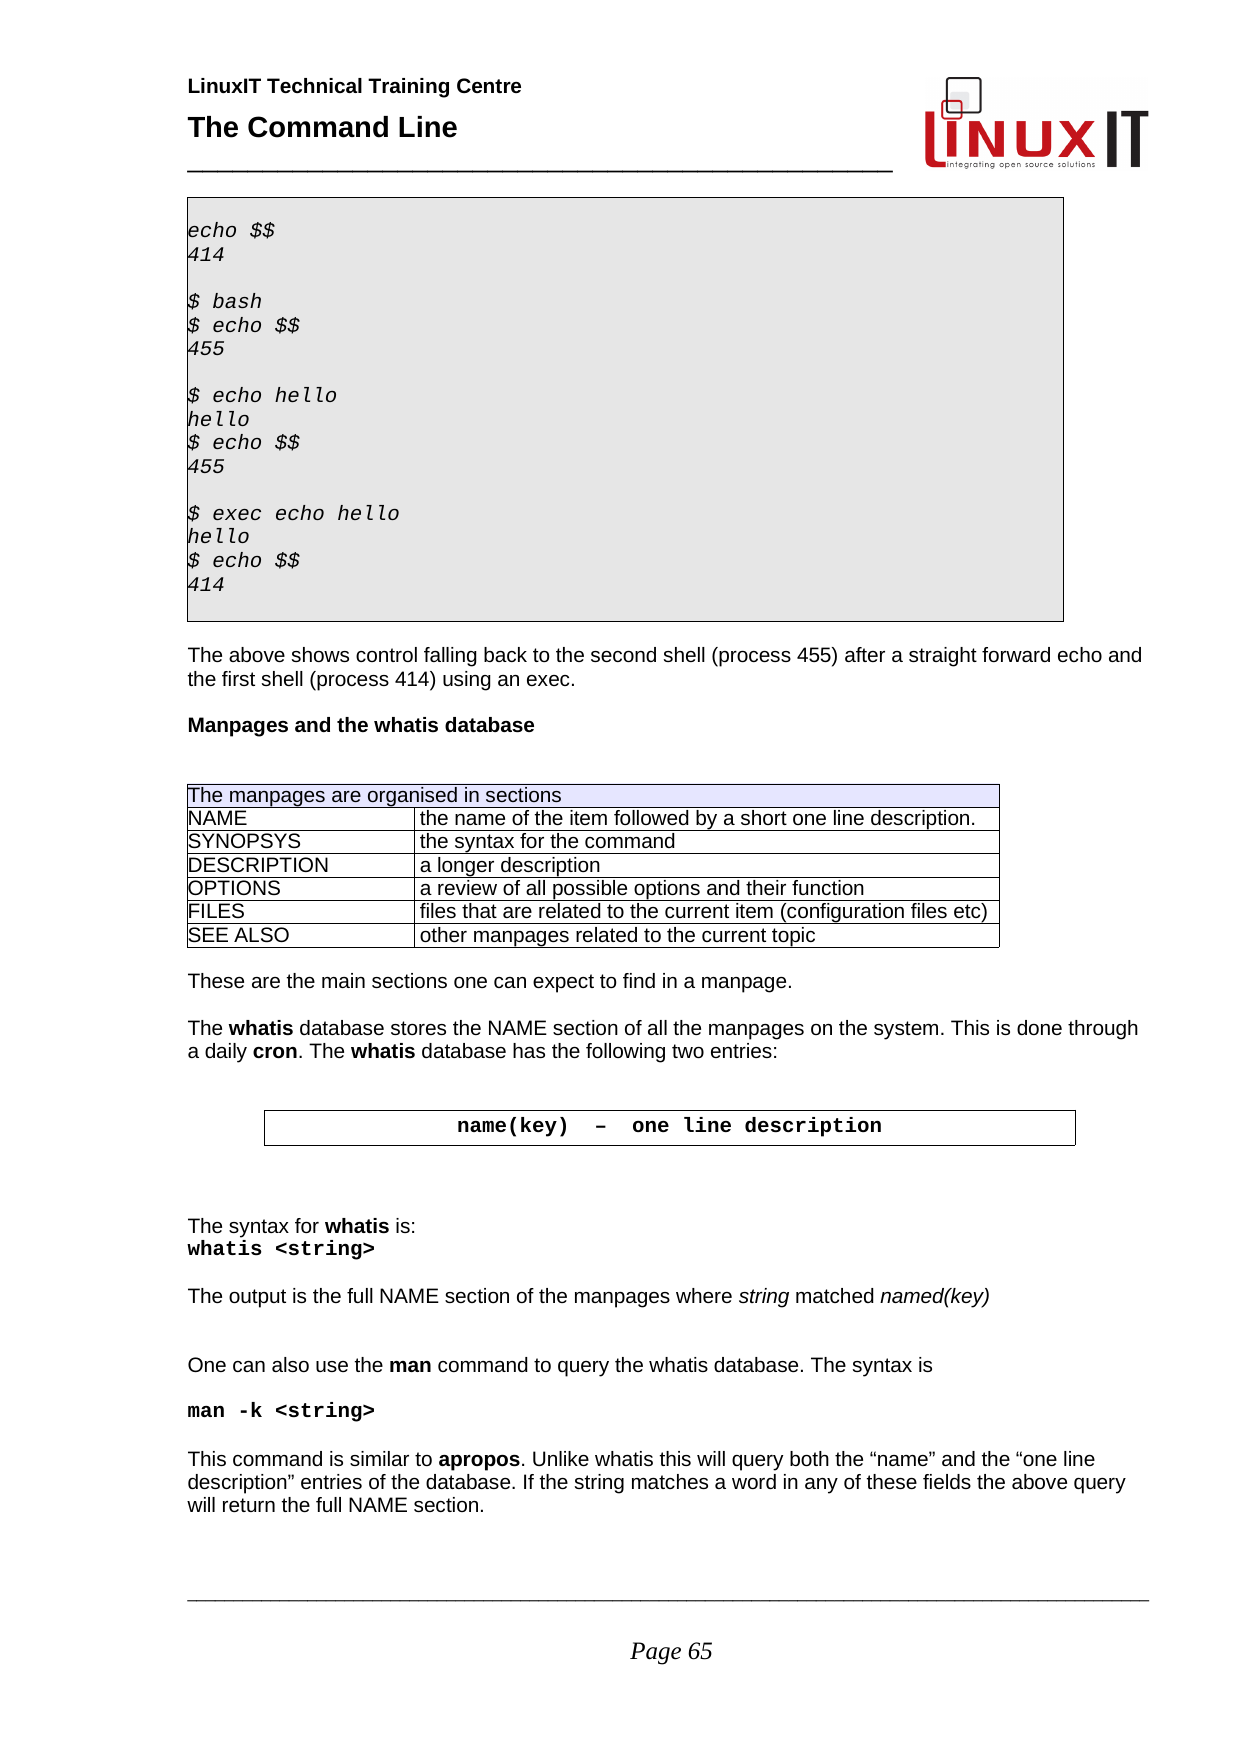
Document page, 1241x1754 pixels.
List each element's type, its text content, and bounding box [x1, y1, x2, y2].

text The above shows control falling back to the second shell (process 455) after a straight forward echo and the first shell (process 414) using an exec. [187, 644, 1151, 691]
table_cell FILES [188, 901, 414, 923]
table_cell NAME [188, 808, 414, 830]
text The syntax for whatis is: [187, 1214, 1151, 1238]
table_cell files that are related to the current item (configuration files etc) [415, 901, 999, 923]
picture [925, 77, 1149, 171]
table_cell SYNOPSYS [188, 831, 414, 853]
table_cell other manpages related to the current topic [415, 924, 999, 947]
table_cell a review of all possible options and their function [415, 878, 999, 900]
table_cell DESCRIPTION [188, 854, 414, 877]
text The whatis database stores the NAME section of all the manpages on the system. This is done through a daily cron. The whatis database has the following two entries: [187, 1017, 1151, 1063]
text Manpages and the whatis database [187, 714, 1151, 737]
table_cell a longer description [415, 854, 999, 877]
text One can also use the man command to query the whatis database. The syntax is [187, 1354, 1151, 1377]
table_cell SEE ALSO [188, 924, 414, 947]
text The output is the full NAME section of the manpages where string matched named(key) [187, 1284, 1151, 1308]
text man -k <string> [187, 1401, 1151, 1424]
table_cell the syntax for the command [415, 831, 999, 853]
table_cell the name of the item followed by a short one line description. [415, 808, 999, 830]
text whatis <string> [187, 1238, 1151, 1261]
table_header echo $$ 414 $ bash $ echo $$ 455 $ echo hello hello $ echo $$ 455 $ exec echo hello hello $ echo $$ 414 [188, 198, 1063, 621]
table_header name(key) – one line description [265, 1111, 1075, 1145]
table_cell OPTIONS [188, 878, 414, 900]
text This command is similar to apropos. Unlike whatis this will query both the “name” and the “one line description” entries of the database. If the string matches a word in any of these fields the above query will return the full NAME section. [187, 1447, 1151, 1517]
text These are the main sections one can expect to find in a manpage. [187, 970, 1151, 993]
